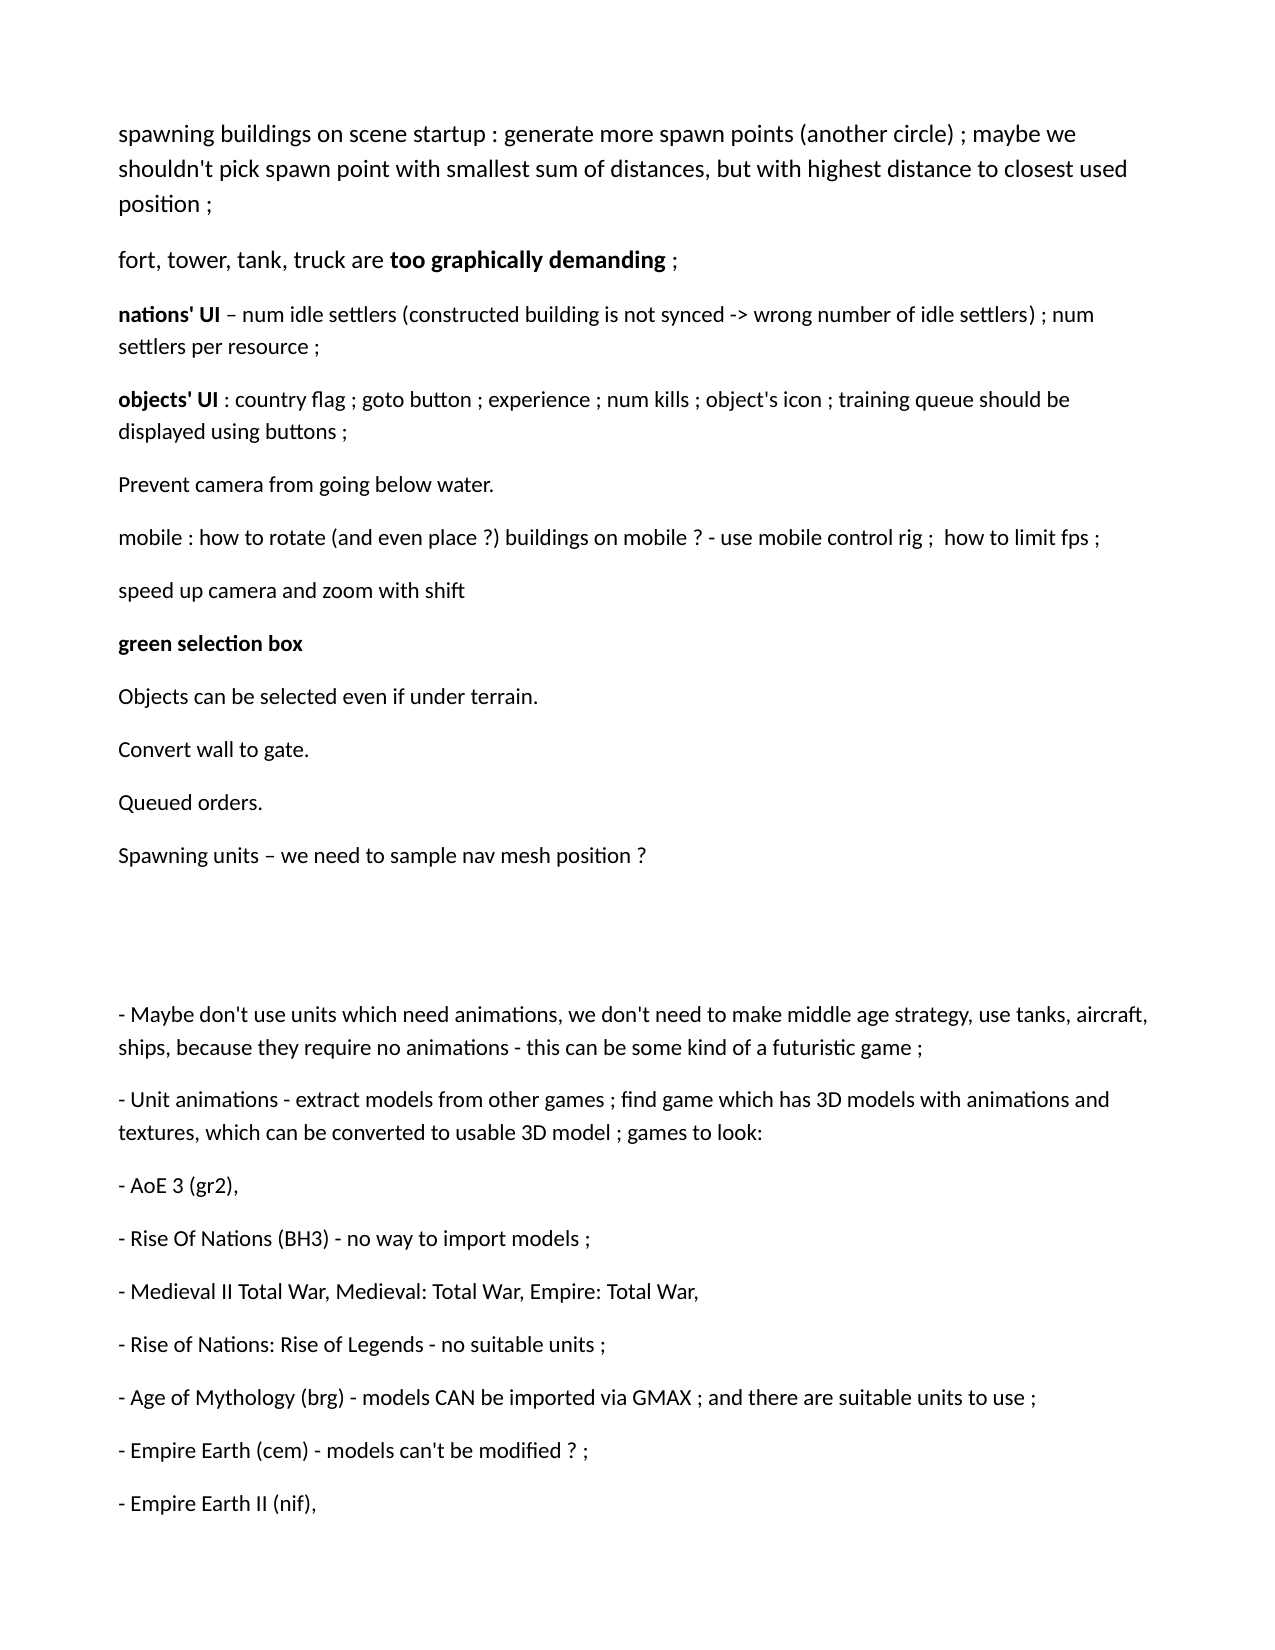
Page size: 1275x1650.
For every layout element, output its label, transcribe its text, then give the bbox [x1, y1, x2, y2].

text nations' UI – num idle settlers (constructed building is not synced -> wrong number of idle settlers) ; num settlers per resource ; [118, 300, 1157, 360]
text Convert wall to gate. [118, 735, 1157, 763]
text - Medieval II Total War, Medieval: Total War, Empire: Total War, [118, 1277, 1157, 1305]
text Queued orders. [118, 788, 1157, 816]
text - Age of Mythology (brg) - models CAN be imported via GMAX ; and there are suitable units to use ; [118, 1383, 1157, 1411]
text - Rise Of Nations (BH3) - no way to import models ; [118, 1224, 1157, 1252]
text - Empire Earth (cem) - models can't be modified ? ; [118, 1436, 1157, 1464]
text - Unit animations - extract models from other games ; find game which has 3D models with animations and textures, which can be converted to usable 3D model ; games to look: [118, 1086, 1157, 1146]
text objects' UI : country flag ; goto button ; experience ; num kills ; object's icon ; training queue should be displayed using buttons ; [118, 385, 1157, 445]
text spawning buildings on scene startup : generate more spawn points (another circle) ; maybe we shouldn't pick spawn point with smallest sum of distances, but with highest distance to closest used position ; [118, 118, 1157, 219]
text Spawning units – we need to sample nav mesh position ? [118, 841, 1157, 869]
text - Empire Earth II (nif), [118, 1489, 1157, 1517]
text Prevent camera from going below water. [118, 470, 1157, 498]
text Objects can be selected even if under terrain. [118, 682, 1157, 710]
text green selection box [118, 629, 1157, 657]
text - Maybe don't use units which need animations, we don't need to make middle age strategy, use tanks, aircraft, ships, because they require no animations - this can be some kind of a futuristic game ; [118, 1000, 1157, 1061]
text - AoE 3 (gr2), [118, 1171, 1157, 1199]
text fort, tower, tank, truck are too graphically demanding ; [118, 244, 1157, 274]
text mobile : how to rotate (and even place ?) buildings on mobile ? - use mobile control rig ; how to limit fps ; [118, 523, 1157, 551]
text speed up camera and zoom with shift [118, 576, 1157, 604]
text - Rise of Nations: Rise of Legends - no suitable units ; [118, 1330, 1157, 1358]
